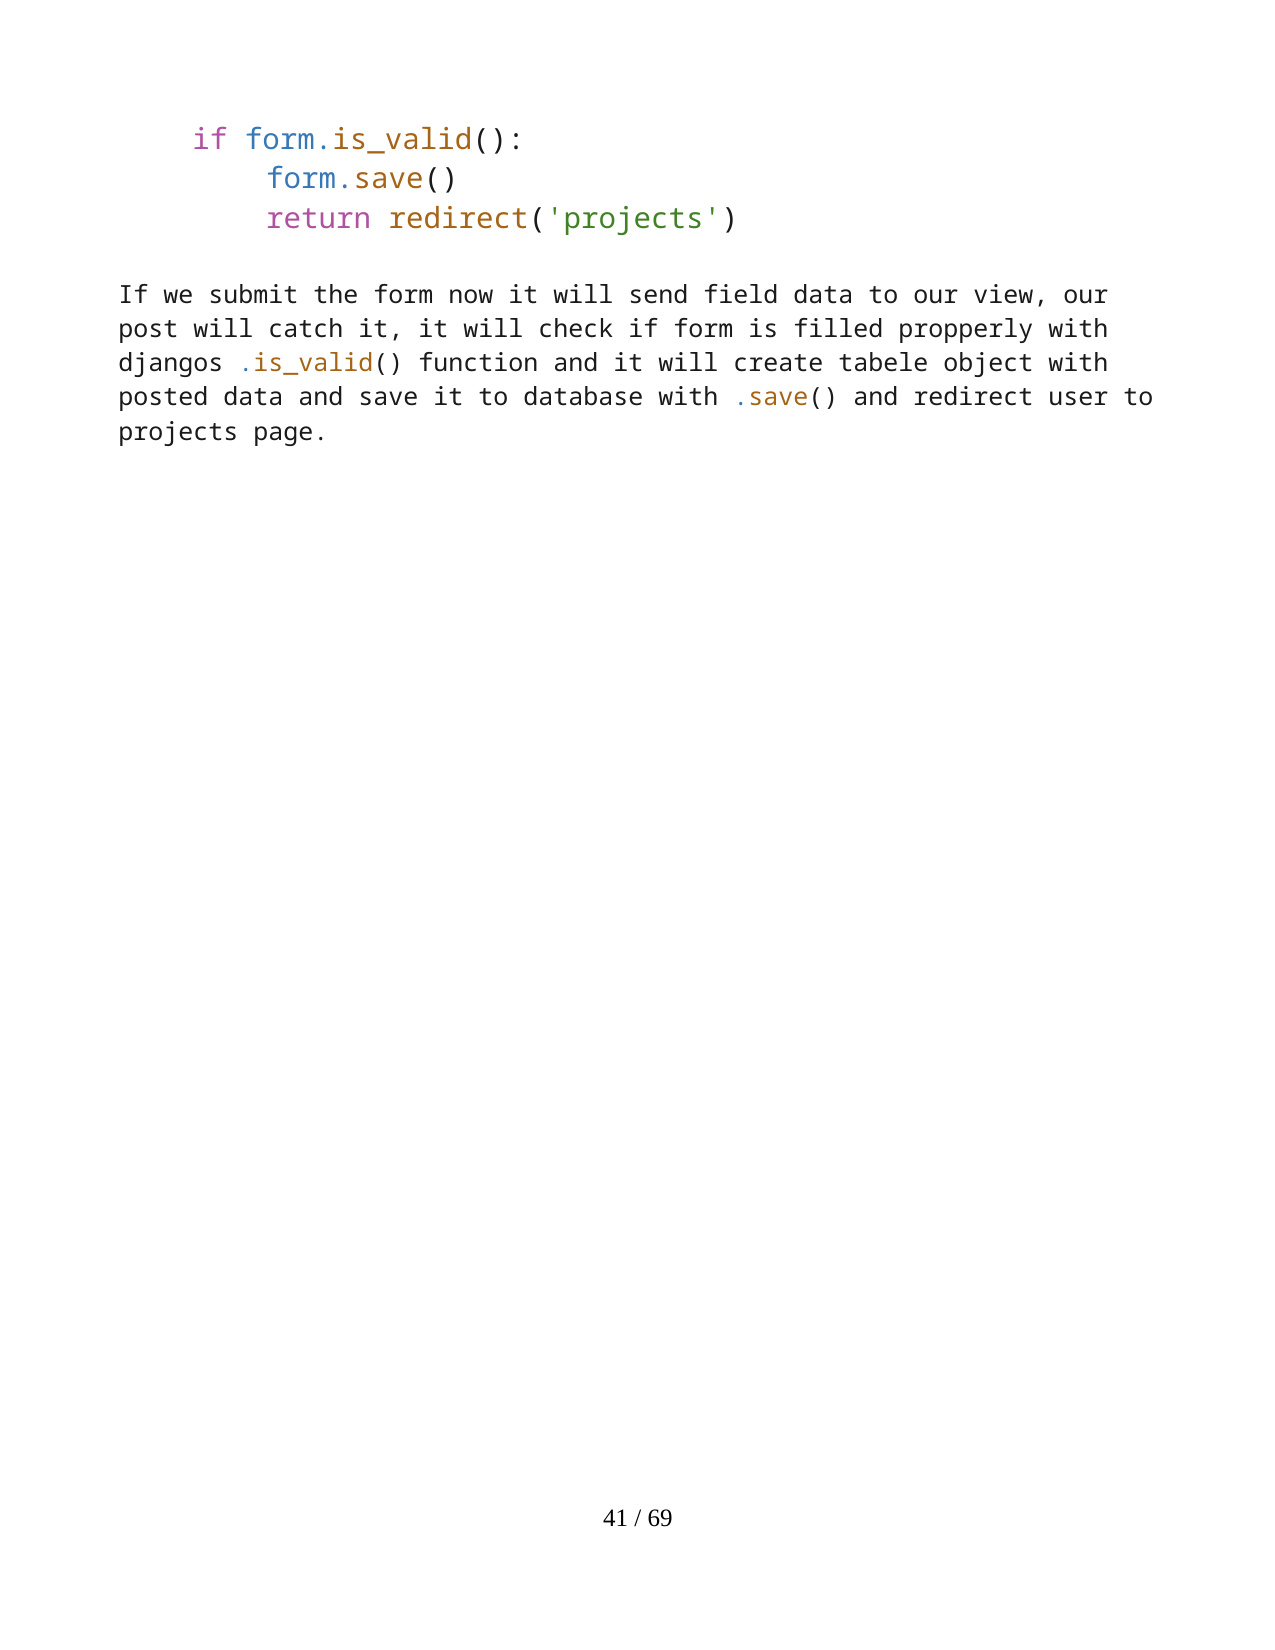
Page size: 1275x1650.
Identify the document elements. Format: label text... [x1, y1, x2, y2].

text if form.is_valid(): [118, 118, 1157, 158]
text If we submit the form now it will send field data to our view, our post will catch it, it will check if form is filled propperly with djangos .is_valid() function and it will create tabele object with posted data and save it to database with .save() and redirect user to projects page. [118, 277, 1157, 447]
text form.save() [118, 158, 1157, 197]
text return redirect('projects') [118, 197, 1157, 237]
